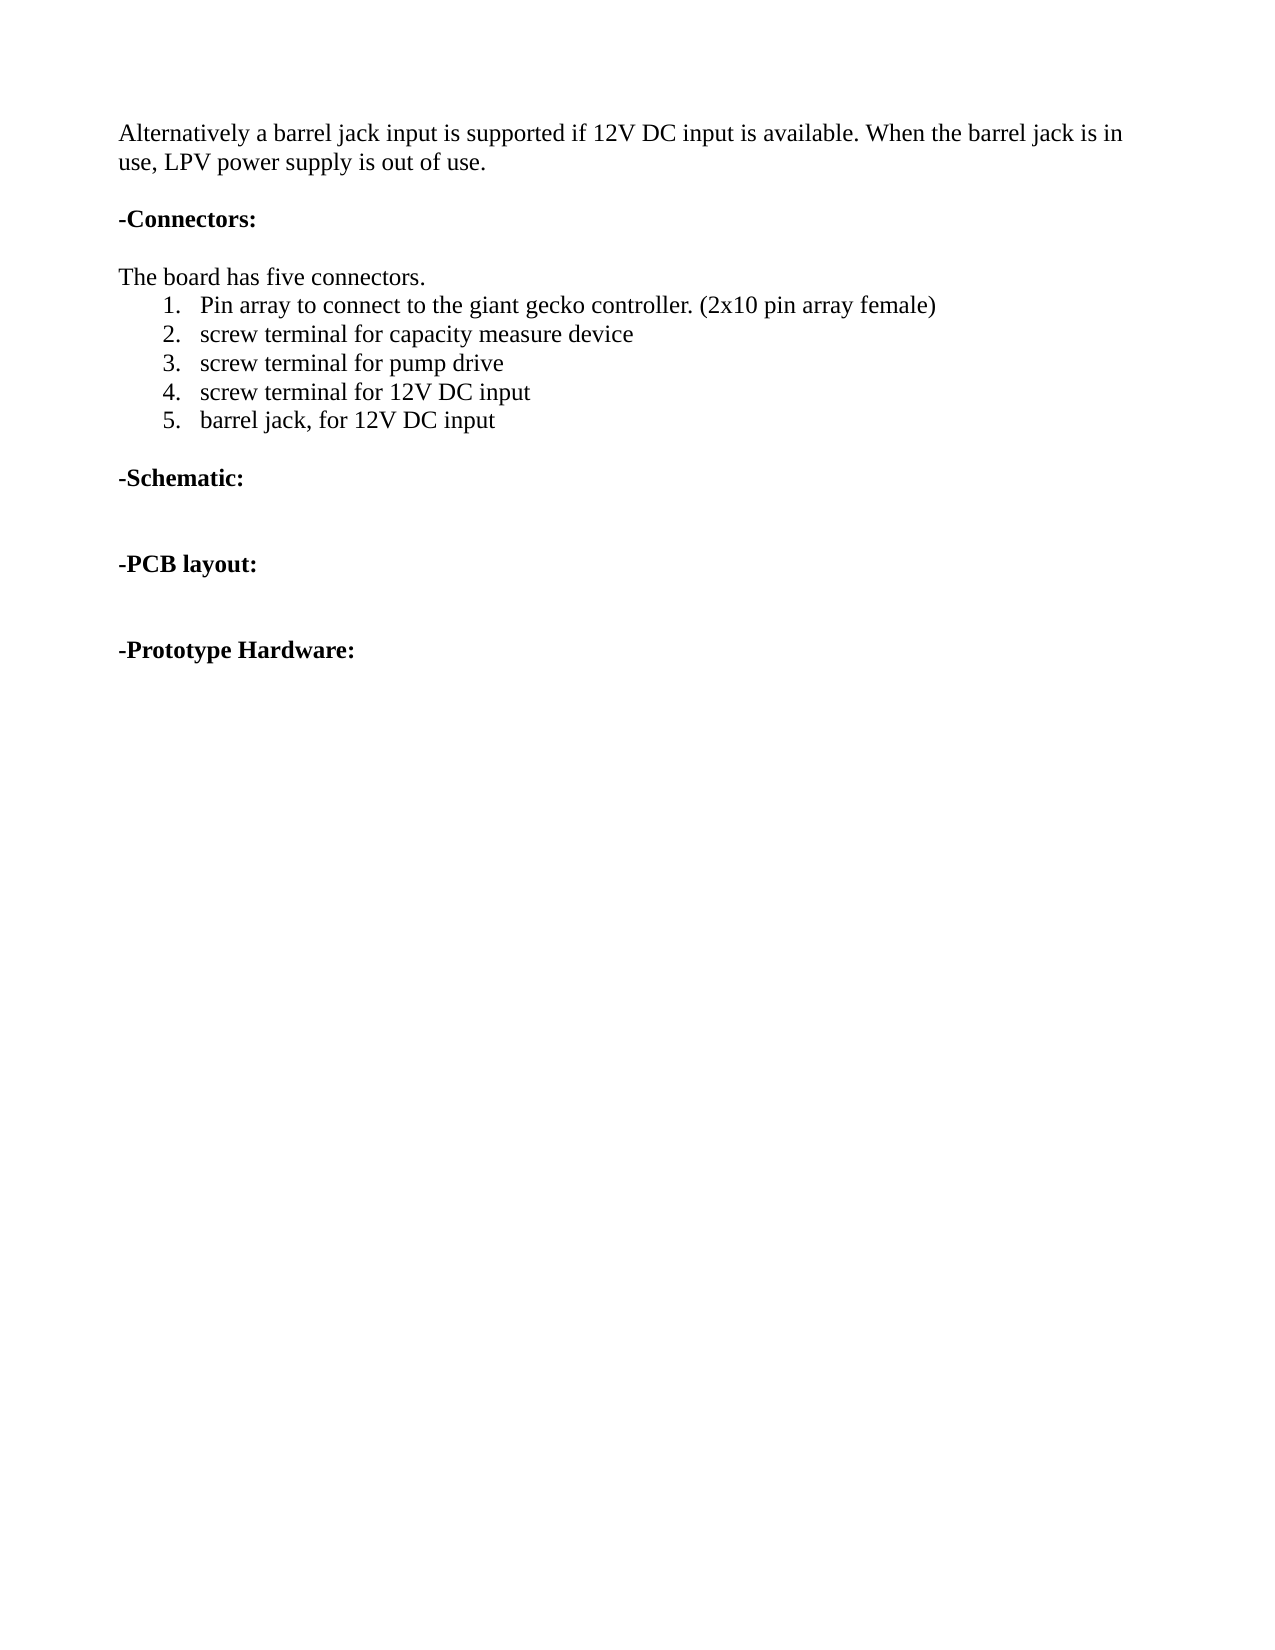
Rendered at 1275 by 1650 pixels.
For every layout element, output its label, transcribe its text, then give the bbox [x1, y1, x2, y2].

list screw terminal for pump drive [162, 348, 1157, 377]
text -Schematic: [118, 463, 1157, 492]
list screw terminal for 12V DC input [162, 377, 1157, 406]
text -PCB layout: [118, 549, 1157, 578]
text -Connectors: [118, 204, 1157, 233]
text Alternatively a barrel jack input is supported if 12V DC input is available. When the barrel jack is in use, LPV power supply is out of use. [118, 118, 1157, 176]
text The board has five connectors. [118, 262, 1157, 291]
list Pin array to connect to the giant gecko controller. (2x10 pin array female) [162, 291, 1157, 319]
text -Prototype Hardware: [118, 636, 1157, 664]
list screw terminal for capacity measure device [162, 319, 1157, 348]
list barrel jack, for 12V DC input [162, 406, 1157, 434]
